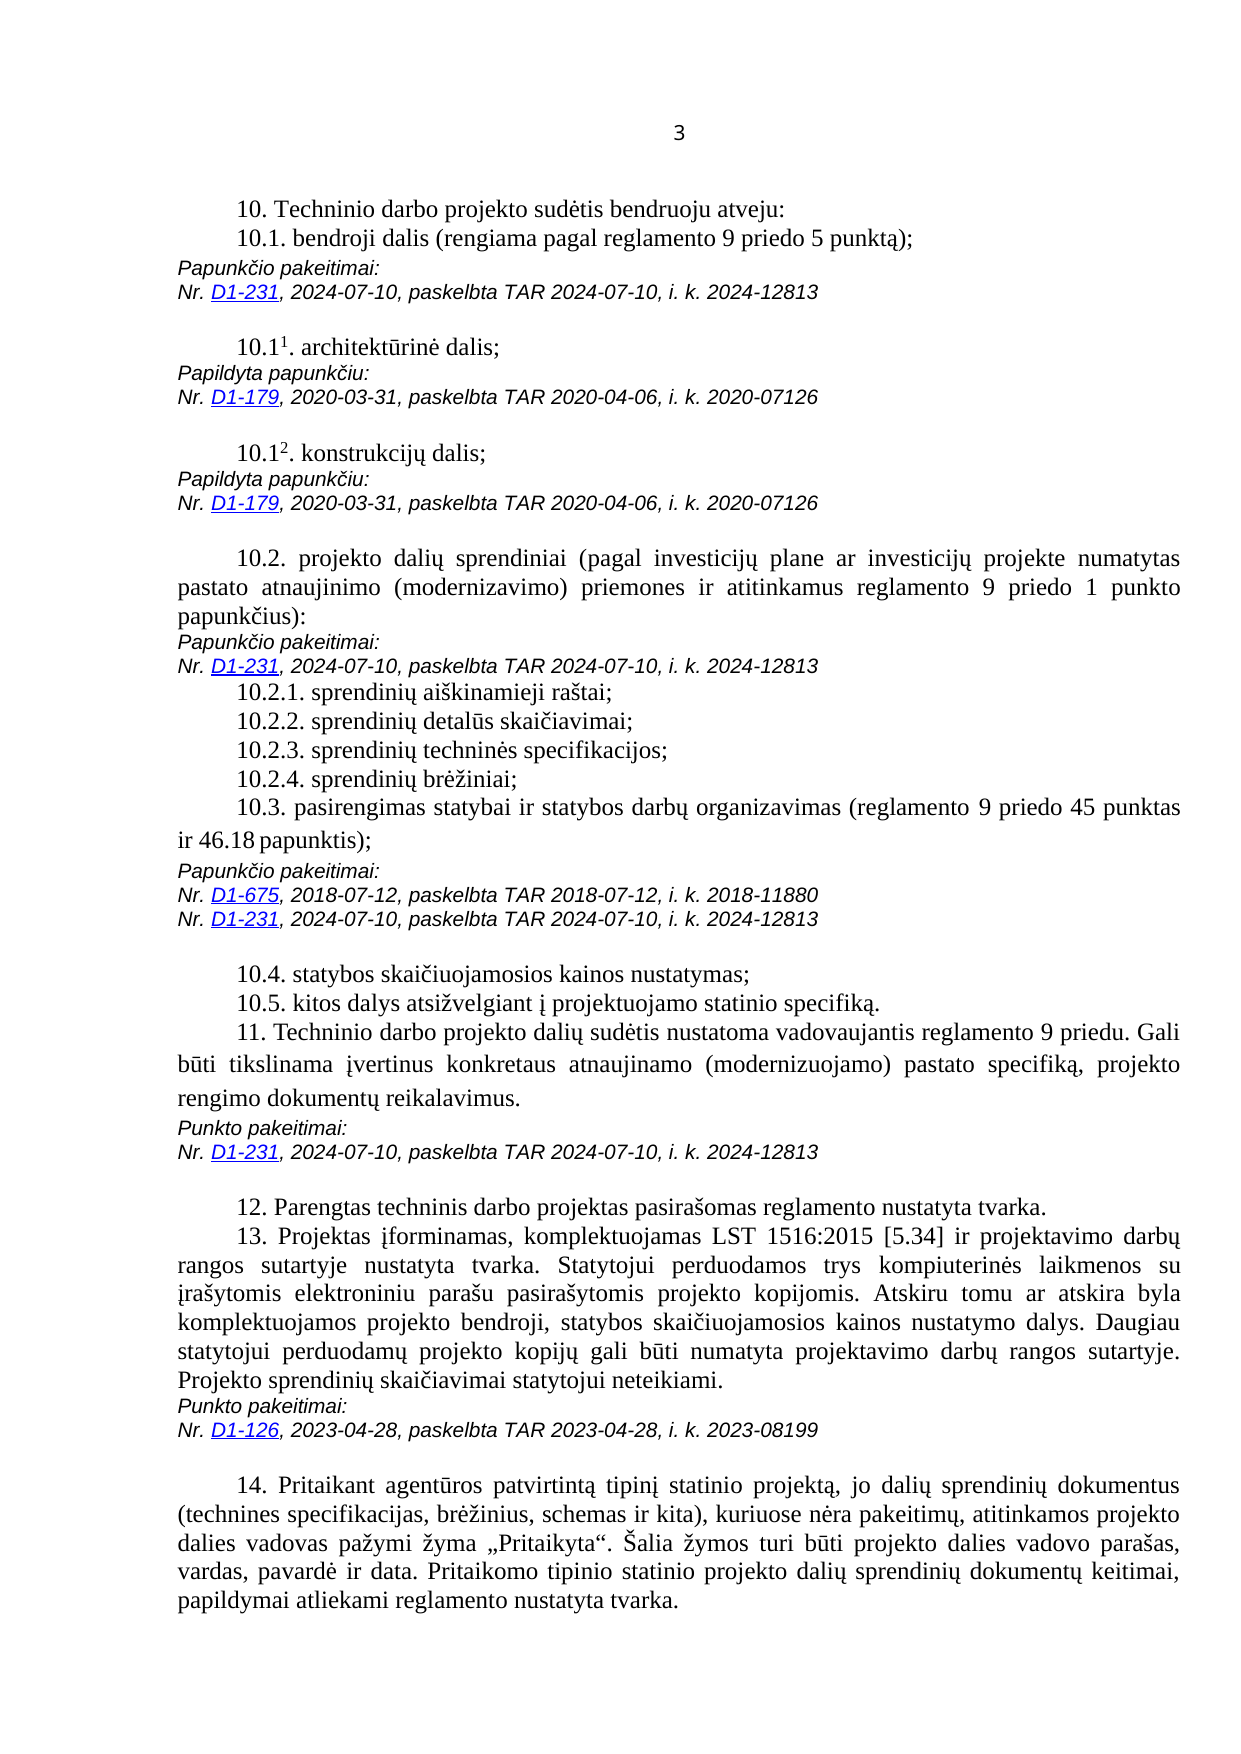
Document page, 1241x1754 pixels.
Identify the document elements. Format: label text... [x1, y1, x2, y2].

text 10.11. architektūrinė dalis; [177, 332, 1181, 361]
text 10.2.2. sprendinių detalūs skaičiavimai; [177, 706, 1181, 735]
text 10.4. statybos skaičiuojamosios kainos nustatymas; [177, 959, 1181, 988]
text 11. Techninio darbo projekto dalių sudėtis nustatoma vadovaujantis reglamento 9 priedu. Gali būti tikslinama įvertinus konkretaus atnaujinamo (modernizuojamo) pastato specifiką, projekto rengimo dokumentų reikalavimus. [177, 1017, 1181, 1111]
text Nr. D1-179, 2020-03-31, paskelbta TAR 2020-04-06, i. k. 2020-07126 [177, 385, 1181, 409]
text Papildyta papunkčiu: [177, 361, 1181, 385]
text Papildyta papunkčiu: [177, 467, 1181, 491]
text 10.2.3. sprendinių techninės specifikacijos; [177, 735, 1181, 764]
text 10.3. pasirengimas statybai ir statybos darbų organizavimas (reglamento 9 priedo 45 punktas ir 46.18 papunktis); [177, 792, 1181, 854]
text Nr. D1-231, 2024-07-10, paskelbta TAR 2024-07-10, i. k. 2024-12813 [177, 1139, 1181, 1163]
text 13. Projektas įforminamas, komplektuojamas LST 1516:2015 [5.34] ir projektavimo darbų rangos sutartyje nustatyta tvarka. Statytojui perduodamos trys kompiuterinės laikmenos su įrašytomis elektroniniu parašu pasirašytomis projekto kopijomis. Atskiru tomu ar atskira byla komplektuojamos projekto bendroji, statybos skaičiuojamosios kainos nustatymo dalys. Daugiau statytojui perduodamų projekto kopijų gali būti numatyta projektavimo darbų rangos sutartyje. Projekto sprendinių skaičiavimai statytojui neteikiami. [177, 1221, 1181, 1393]
text Nr. D1-675, 2018-07-12, paskelbta TAR 2018-07-12, i. k. 2018-11880 [177, 882, 1181, 906]
text Papunkčio pakeitimai: [177, 858, 1181, 882]
text 10.12. konstrukcijų dalis; [177, 438, 1181, 467]
text 10.2. projekto dalių sprendiniai (pagal investicijų plane ar investicijų projekte numatytas pastato atnaujinimo (modernizavimo) priemones ir atitinkamus reglamento 9 priedo 1 punkto papunkčius): [177, 543, 1181, 629]
text Punkto pakeitimai: [177, 1393, 1181, 1417]
text Punkto pakeitimai: [177, 1116, 1181, 1139]
text 12. Parengtas techninis darbo projektas pasirašomas reglamento nustatyta tvarka. [177, 1192, 1181, 1221]
text 14. Pritaikant agentūros patvirtintą tipinį statinio projektą, jo dalių sprendinių dokumentus (technines specifikacijas, brėžinius, schemas ir kita), kuriuose nėra pakeitimų, atitinkamos projekto dalies vadovas pažymi žyma „Pritaikyta“. Šalia žymos turi būti projekto dalies vadovo parašas, vardas, pavardė ir data. Pritaikomo tipinio statinio projekto dalių sprendinių dokumentų keitimai, papildymai atliekami reglamento nustatyta tvarka. [177, 1470, 1181, 1614]
text Nr. D1-126, 2023-04-28, paskelbta TAR 2023-04-28, i. k. 2023-08199 [177, 1417, 1181, 1441]
text Nr. D1-231, 2024-07-10, paskelbta TAR 2024-07-10, i. k. 2024-12813 [177, 906, 1181, 930]
text 10. Techninio darbo projekto sudėtis bendruoju atveju: [177, 194, 1181, 223]
text 10.1. bendroji dalis (rengiama pagal reglamento 9 priedo 5 punktą); [177, 223, 1181, 251]
text 10.5. kitos dalys atsižvelgiant į projektuojamo statinio specifiką. [177, 988, 1181, 1017]
text Papunkčio pakeitimai: [177, 629, 1181, 653]
text Nr. D1-231, 2024-07-10, paskelbta TAR 2024-07-10, i. k. 2024-12813 [177, 653, 1181, 677]
text 10.2.1. sprendinių aiškinamieji raštai; [177, 677, 1181, 706]
text Nr. D1-179, 2020-03-31, paskelbta TAR 2020-04-06, i. k. 2020-07126 [177, 491, 1181, 514]
text Papunkčio pakeitimai: [177, 256, 1181, 280]
text 10.2.4. sprendinių brėžiniai; [177, 764, 1181, 792]
text Nr. D1-231, 2024-07-10, paskelbta TAR 2024-07-10, i. k. 2024-12813 [177, 280, 1181, 304]
